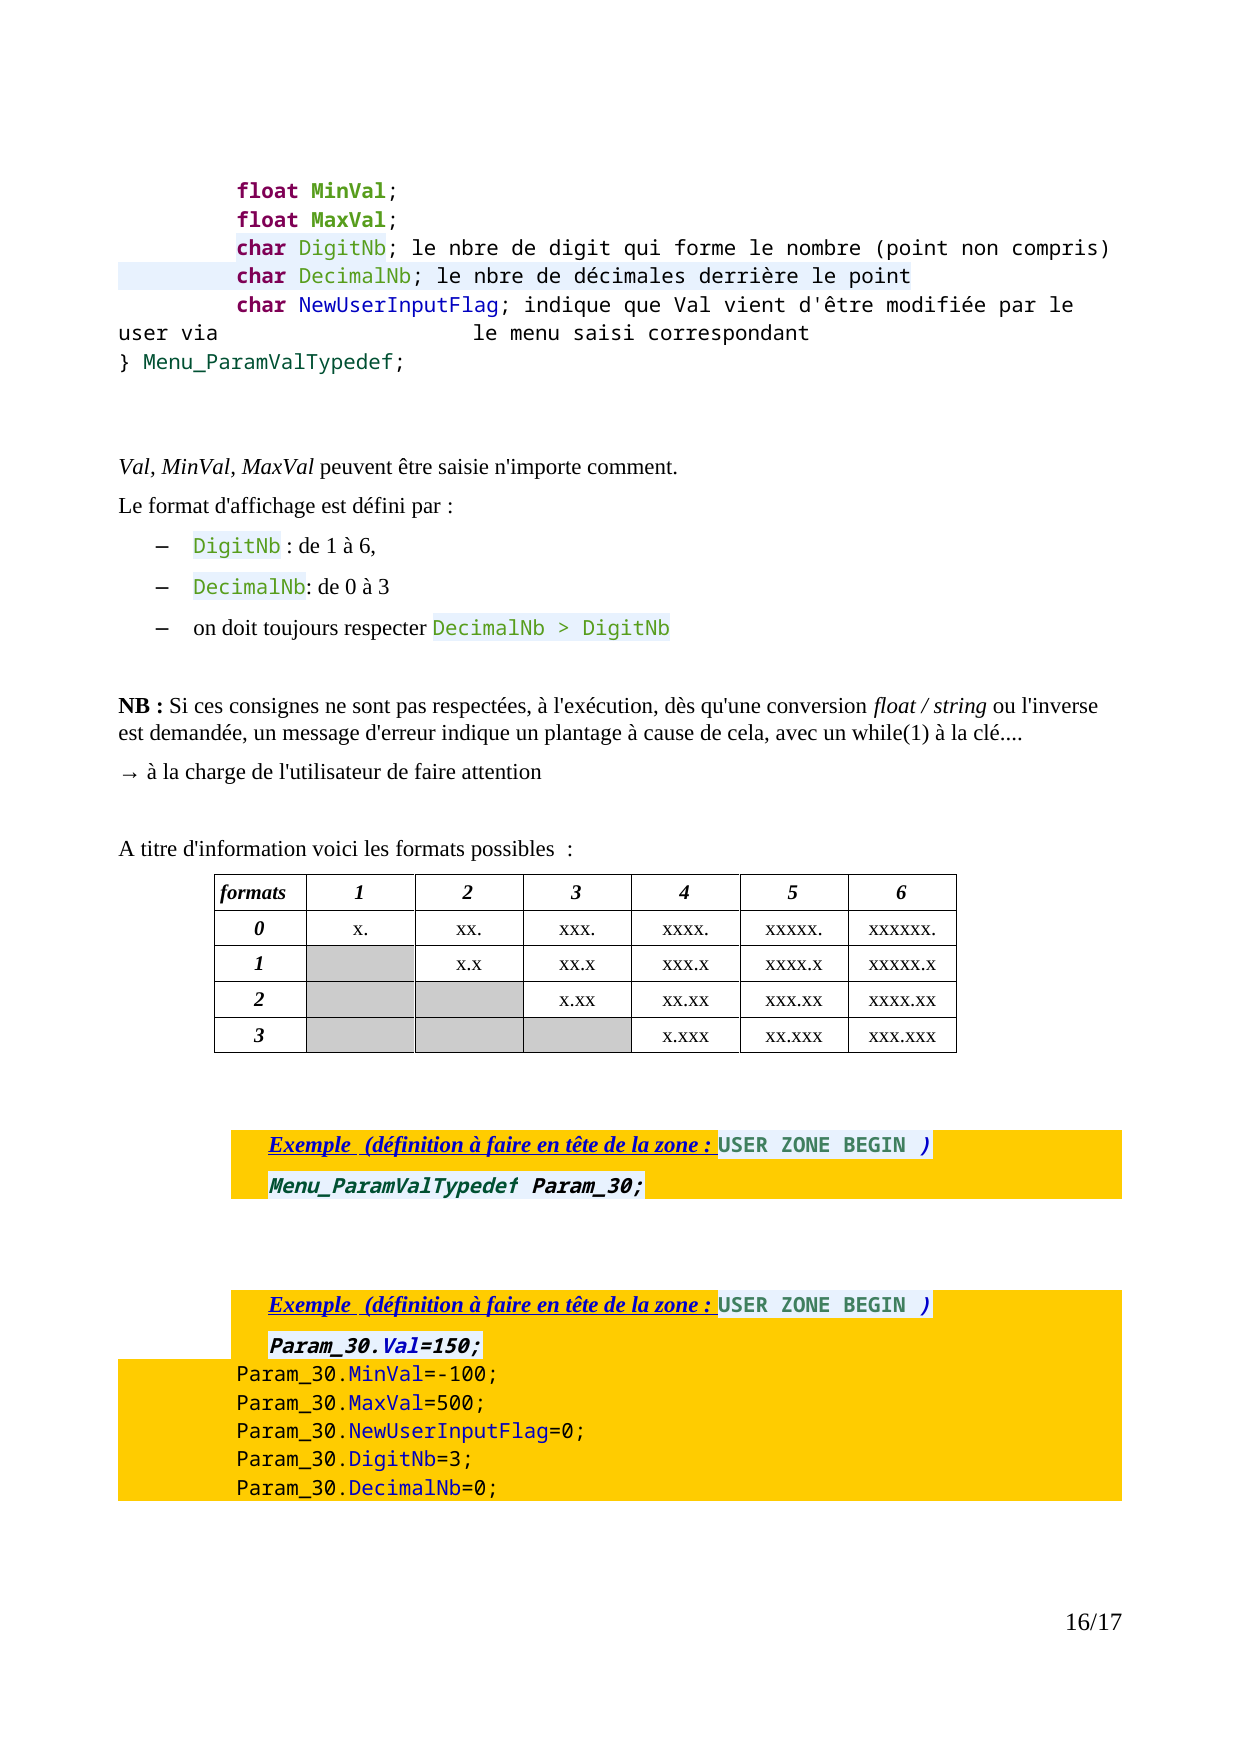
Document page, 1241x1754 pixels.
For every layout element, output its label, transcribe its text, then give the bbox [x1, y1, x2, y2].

table_cell xxxxx. [741, 911, 848, 945]
text float MinVal; [118, 176, 1122, 205]
table_cell xxx.xx [741, 982, 848, 1017]
text Param_30.NewUserInputFlag=0; [118, 1416, 1122, 1444]
table_cell xxxxx.x [849, 946, 956, 981]
text char DigitNb; le nbre de digit qui forme le nombre (point non compris) [118, 233, 1122, 262]
table_cell xxx.x [632, 946, 739, 981]
table_cell xxxxxx. [849, 911, 956, 945]
table_header 5 [741, 875, 848, 910]
table_header formats [215, 875, 306, 910]
table_cell xxxx.xx [849, 982, 956, 1017]
text Param_30.MaxVal=500; [118, 1388, 1122, 1416]
text char NewUserInputFlag; indique que Val vient d'être modifiée par le user via le menu saisi correspondant [118, 290, 1122, 347]
text Val, MinVal, MaxVal peuvent être saisie n'importe comment. [118, 453, 1122, 479]
text float MaxVal; [118, 205, 1122, 233]
table_cell [307, 1018, 414, 1052]
table_cell [416, 1018, 523, 1052]
list DigitNb : de 1 à 6, [156, 531, 1122, 559]
text → à la charge de l'utilisateur de faire attention [118, 758, 1122, 784]
text Le format d'affichage est défini par : [118, 492, 1122, 518]
table_cell x.xxx [632, 1018, 739, 1052]
table_header 1 [307, 875, 414, 910]
text } Menu_ParamValTypedef; [118, 347, 1122, 375]
list Exemple (définition à faire en tête de la zone : USER ZONE BEGIN ) [231, 1290, 1122, 1318]
table_header 2 [416, 875, 523, 910]
table_cell x.x [416, 946, 523, 981]
table_cell x.xx [524, 982, 631, 1017]
table_cell xxxx. [632, 911, 739, 945]
list on doit toujours respecter DecimalNb > DigitNb [156, 613, 1122, 641]
table_cell xx.xxx [741, 1018, 848, 1052]
table_cell xxxx.x [741, 946, 848, 981]
table_cell [524, 1018, 631, 1052]
text Param_30.DecimalNb=0; [118, 1473, 1122, 1501]
text A titre d'information voici les formats possibles : [118, 835, 1122, 862]
table_cell [307, 982, 414, 1017]
table_cell xx.x [524, 946, 631, 981]
table_cell [416, 982, 523, 1017]
list Param_30.Val=150; [231, 1331, 1122, 1359]
table_cell xxx. [524, 911, 631, 945]
table_cell 2 [215, 982, 306, 1017]
list Menu_ParamValTypedef Param_30; [231, 1171, 1122, 1199]
table_cell xxx.xxx [849, 1018, 956, 1052]
table_cell x. [307, 911, 414, 945]
table_cell 1 [215, 946, 306, 981]
list DecimalNb: de 0 à 3 [156, 572, 1122, 600]
table_header 3 [524, 875, 631, 910]
table_cell xx.xx [632, 982, 739, 1017]
list Exemple (définition à faire en tête de la zone : USER ZONE BEGIN ) [231, 1130, 1122, 1159]
table_cell [307, 946, 414, 981]
text char DecimalNb; le nbre de décimales derrière le point [118, 262, 1122, 290]
text Param_30.DigitNb=3; [118, 1444, 1122, 1473]
text NB : Si ces consignes ne sont pas respectées, à l'exécution, dès qu'une conversion float / string ou l'inverse est demandée, un message d'erreur indique un plantage à cause de cela, avec un while(1) à la clé.... [118, 692, 1122, 745]
table_cell xx. [416, 911, 523, 945]
table_header 6 [849, 875, 956, 910]
table_header 4 [632, 875, 739, 910]
table_cell 3 [215, 1018, 306, 1052]
text Param_30.MinVal=-100; [118, 1359, 1122, 1388]
table_cell 0 [215, 911, 306, 945]
